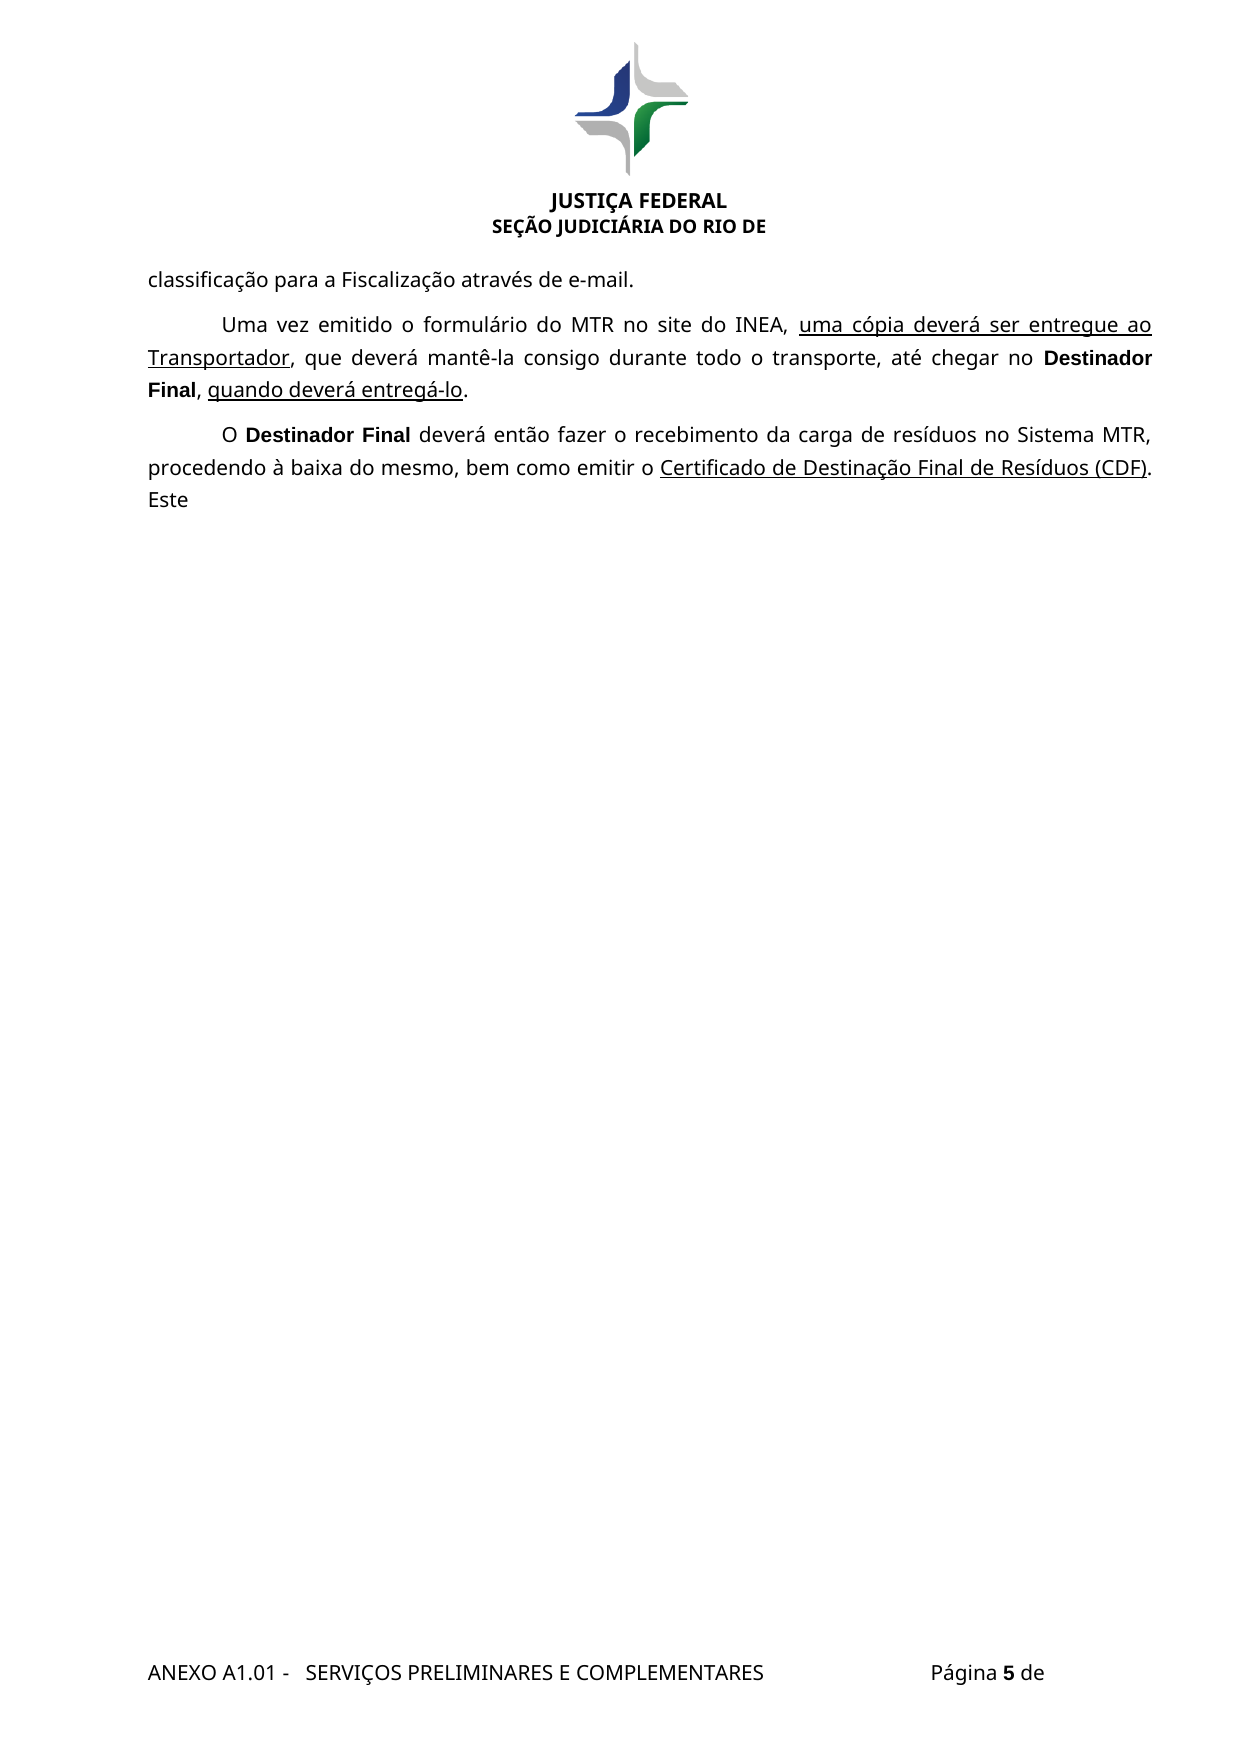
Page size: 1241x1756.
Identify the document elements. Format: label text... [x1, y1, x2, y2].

text classificação para a Fiscalização através de e-mail. [148, 265, 1152, 293]
text Uma vez emitido o formulário do MTR no site do INEA, uma cópia deverá ser entregue ao Transportador, que deverá mantê-la consigo durante todo o transporte, até chegar no Destinador Final, quando deverá entregá-lo. [148, 310, 1152, 404]
text O Destinador Final deverá então fazer o recebimento da carga de resíduos no Sistema MTR, procedendo à baixa do mesmo, bem como emitir o Certificado de Destinação Final de Resíduos (CDF). Este [148, 420, 1152, 514]
